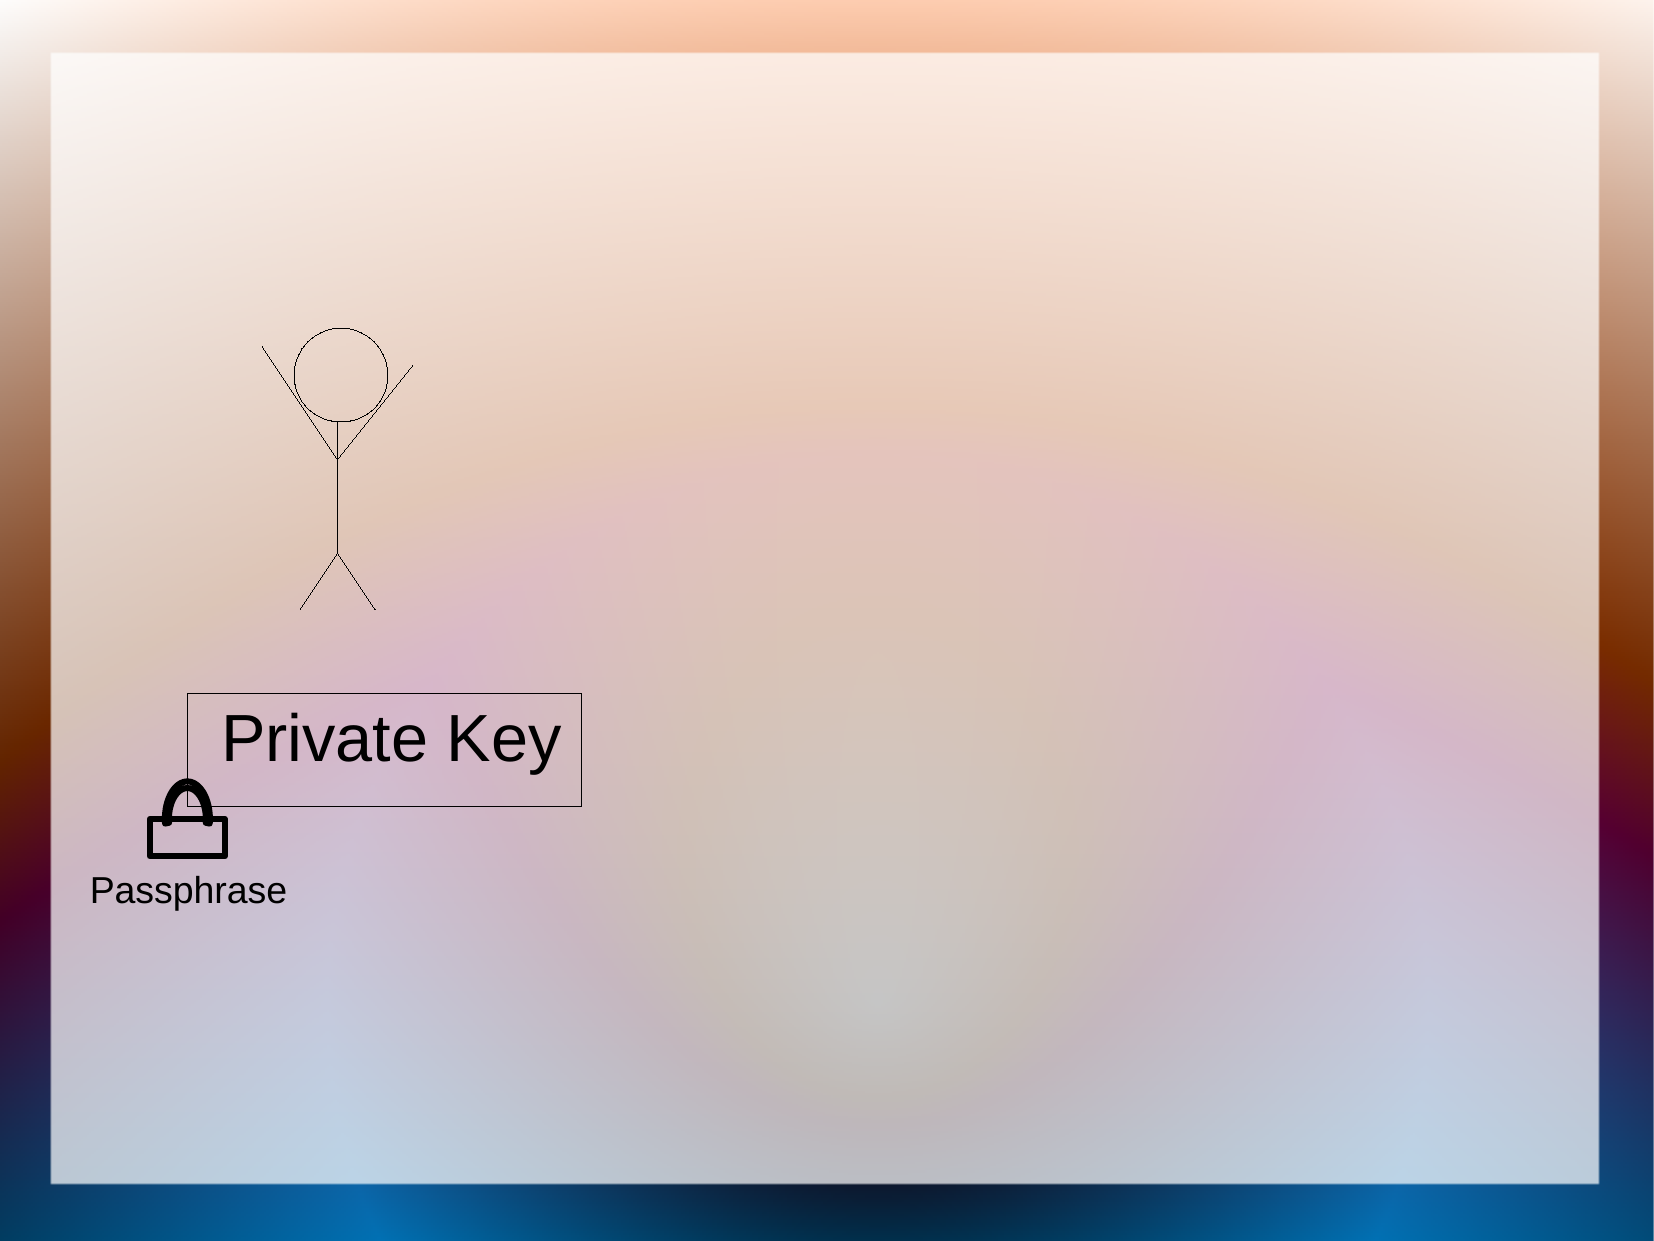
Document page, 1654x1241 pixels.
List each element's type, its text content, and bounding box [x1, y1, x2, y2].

text_box Private Key [206, 694, 581, 783]
text_box Passphrase [75, 861, 302, 919]
picture [0, 0, 1654, 1241]
